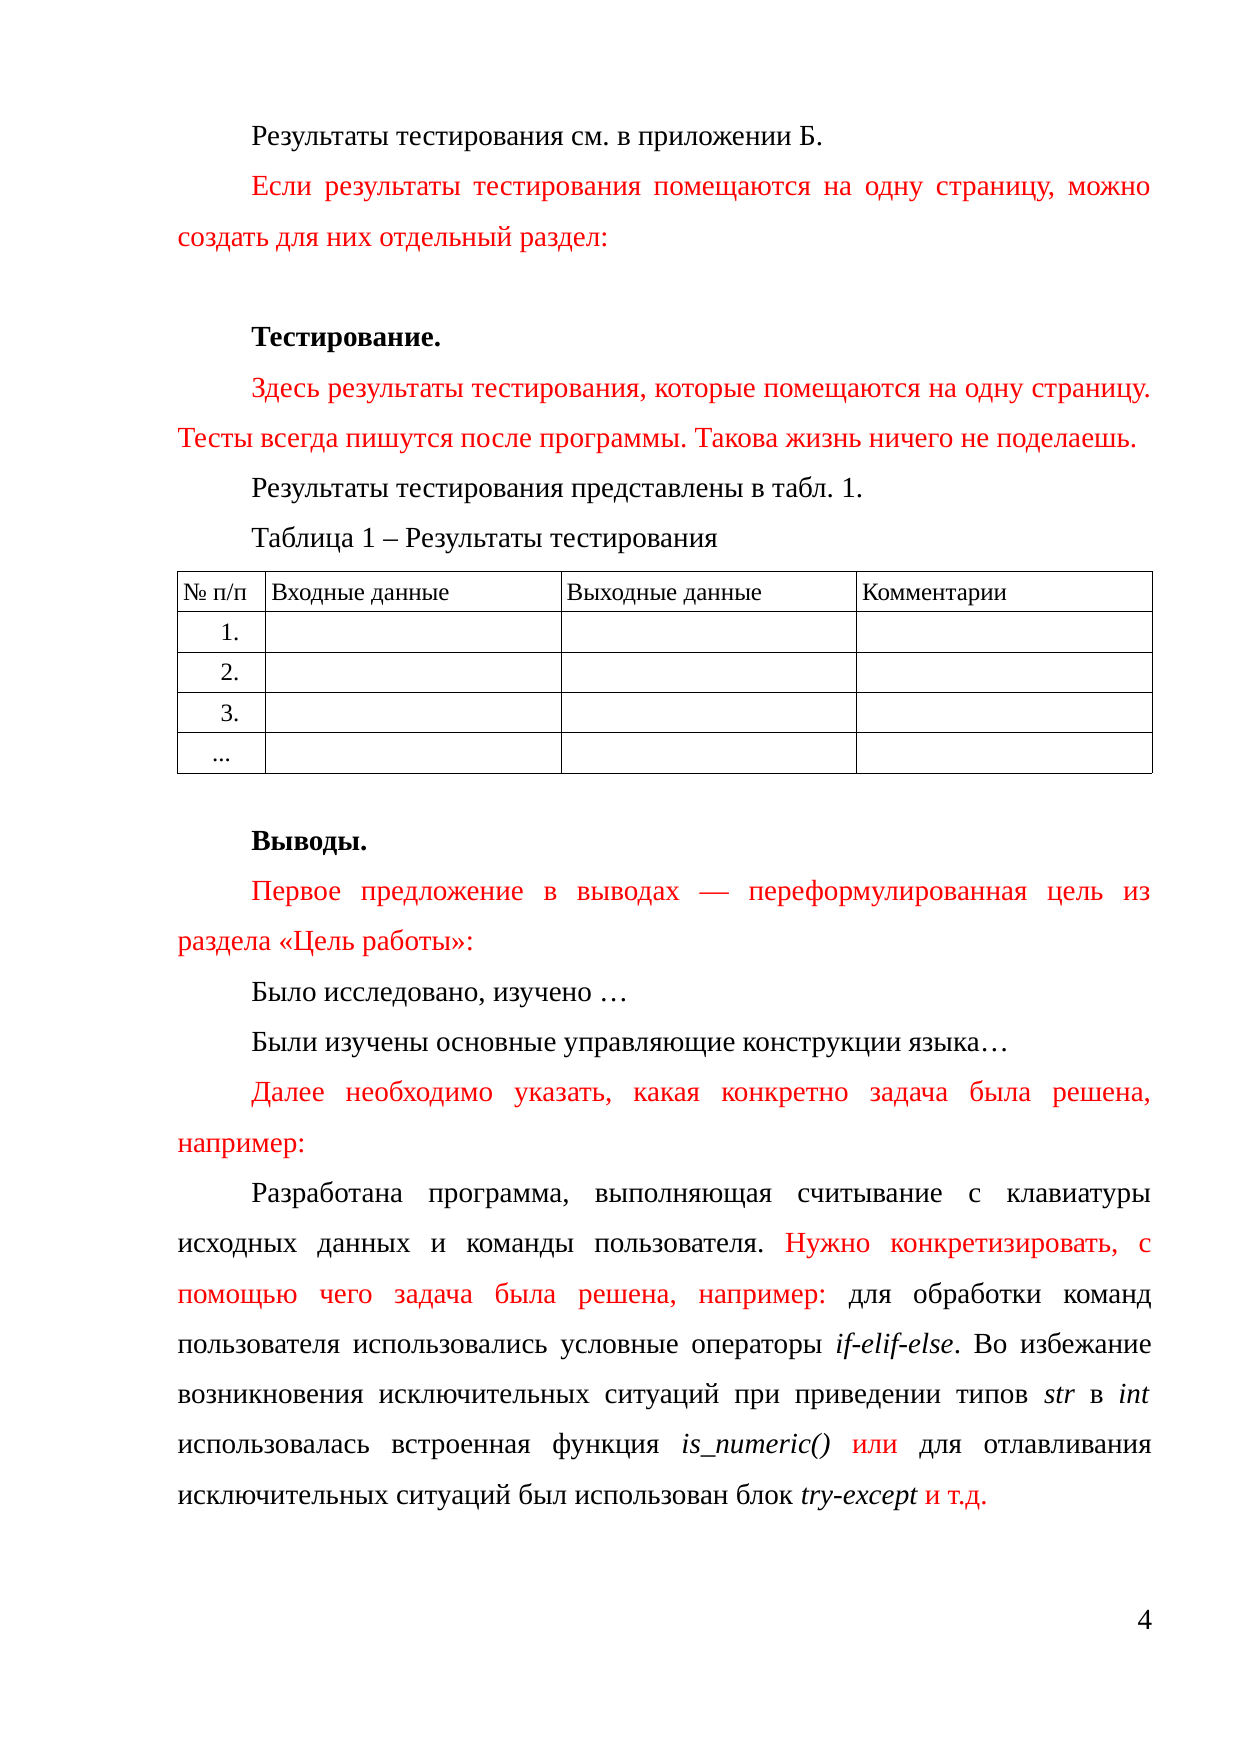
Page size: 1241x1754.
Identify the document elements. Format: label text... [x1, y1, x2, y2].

table_cell ... [178, 733, 265, 772]
table_cell [266, 612, 561, 652]
text Если результаты тестирования помещаются на одну страницу, можно создать для них отдельный раздел: [177, 168, 1152, 252]
table_cell [266, 653, 561, 692]
table_cell [178, 653, 265, 692]
text Здесь результаты тестирования, которые помещаются на одну страницу. Тесты всегда пишутся после программы. Такова жизнь ничего не поделаешь. [177, 370, 1152, 453]
table_cell [178, 693, 265, 732]
text Было исследовано, изучено … [177, 974, 1152, 1007]
table_header № п/п [178, 572, 265, 611]
table_cell [562, 612, 856, 652]
table_cell [178, 612, 265, 652]
subtitle Тестирование. [177, 319, 1152, 353]
table_header Входные данные [266, 572, 561, 611]
table_cell [857, 733, 1152, 772]
table_cell [562, 653, 856, 692]
text Таблица 1 – Результаты тестирования [177, 521, 1152, 554]
table_cell [266, 733, 561, 772]
table_cell [857, 693, 1152, 732]
subtitle Выводы. [177, 823, 1152, 856]
table_cell [562, 733, 856, 772]
table_cell [857, 612, 1152, 652]
text Результаты тестирования представлены в табл. 1. [177, 470, 1152, 504]
table_cell [562, 693, 856, 732]
table_cell [266, 693, 561, 732]
text Были изучены основные управляющие конструкции языка… [177, 1024, 1152, 1058]
text Результаты тестирования см. в приложении Б. [177, 118, 1152, 152]
text Разработана программа, выполняющая считывание с клавиатуры исходных данных и команды пользователя. Нужно конкретизировать, с помощью чего задача была решена, например: для обработки команд пользователя использовались условные операторы if-elif-else. Во избежание возникновения исключительных ситуаций при приведении типов str в int использовалась встроенная функция is_numeric() или для отлавливания исключительных ситуаций был использован блок try-except и т.д. [177, 1175, 1152, 1511]
table_header Выходные данные [562, 572, 856, 611]
table_header Комментарии [857, 572, 1152, 611]
table_cell [857, 653, 1152, 692]
text Далее необходимо указать, какая конкретно задача была решена, например: [177, 1074, 1152, 1158]
text Первое предложение в выводах — переформулированная цель из раздела «Цель работы»: [177, 873, 1152, 957]
